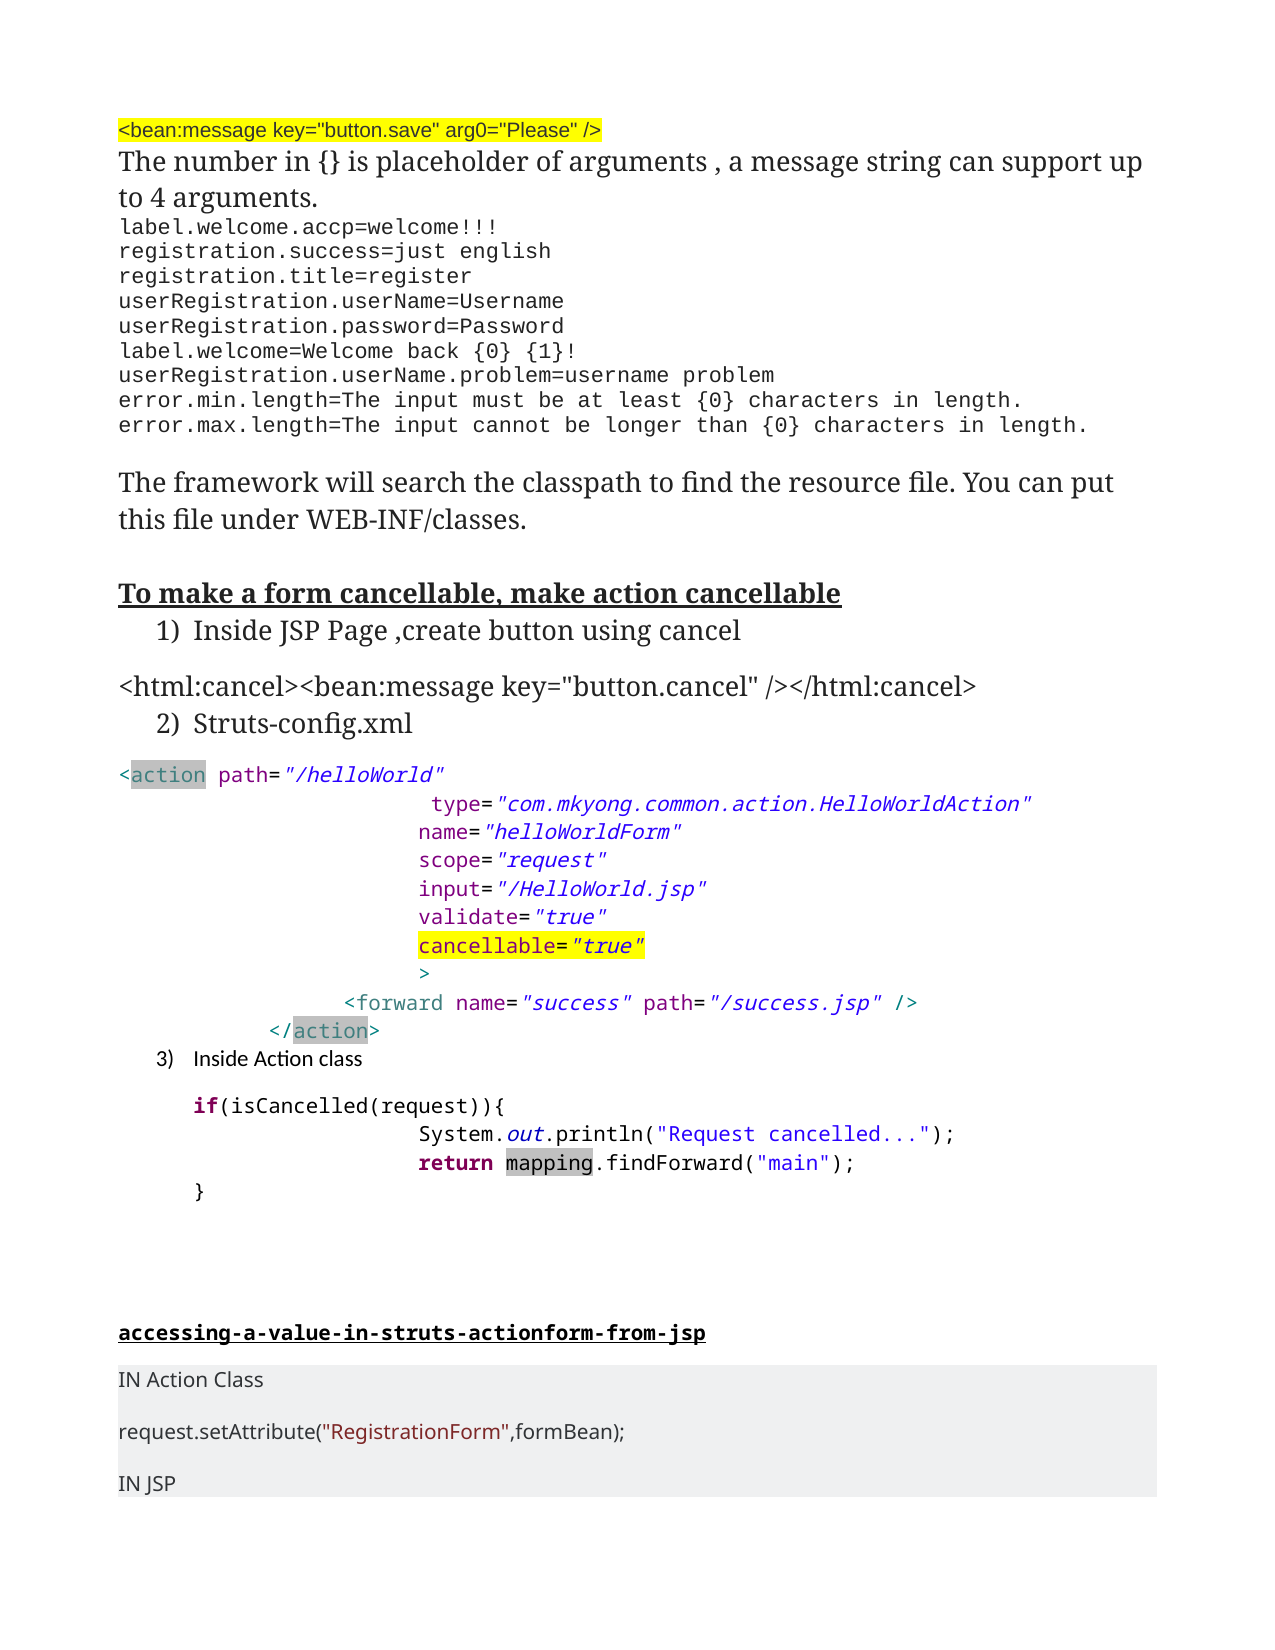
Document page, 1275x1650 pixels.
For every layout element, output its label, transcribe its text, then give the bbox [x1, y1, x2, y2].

text scope="request" [118, 846, 1157, 874]
list accessing-a-value-in-struts-actionform-from-jsp [118, 1318, 1157, 1346]
list Struts-config.xml [156, 704, 1157, 741]
text IN Action Class [118, 1365, 1157, 1393]
text error.min.length=The input must be at least {0} characters in length. [118, 389, 1157, 414]
text <forward name="success" path="/success.jsp" /> [118, 988, 1157, 1016]
list Inside JSP Page ,create button using cancel [156, 611, 1157, 648]
text userRegistration.userName=Username [118, 290, 1157, 315]
text label.welcome.accp=welcome!!! [118, 216, 1157, 241]
text > [118, 959, 1157, 988]
list } [193, 1176, 1157, 1205]
text <html:cancel><bean:message key="button.cancel" /></html:cancel> [118, 667, 1157, 704]
list System.out.println("Request cancelled..."); [193, 1119, 1157, 1148]
text <action path="/helloWorld" [118, 760, 1157, 789]
text error.max.length=The input cannot be longer than {0} characters in length. [118, 414, 1157, 439]
text type="com.mkyong.common.action.HelloWorldAction" [118, 789, 1157, 817]
list Inside Action class [156, 1044, 1157, 1073]
text cancellable="true" [118, 931, 1157, 959]
text userRegistration.password=Password [118, 315, 1157, 340]
text </action> [118, 1016, 1157, 1044]
text request.setAttribute("RegistrationForm",formBean); [118, 1417, 1157, 1445]
text name="helloWorldForm" [118, 817, 1157, 846]
list if(isCancelled(request)){ [193, 1091, 1157, 1119]
text IN JSP [118, 1469, 1157, 1497]
text validate="true" [118, 902, 1157, 931]
text userRegistration.userName.problem=username problem [118, 364, 1157, 389]
text The number in {} is placeholder of arguments , a message string can support up to 4 arguments. [118, 142, 1157, 216]
text <bean:message key="button.save" arg0="Please" /> [118, 118, 1157, 142]
text The framework will search the classpath to find the resource file. You can put this file under WEB-INF/classes. [118, 464, 1157, 537]
list return mapping.findForward("main"); [193, 1148, 1157, 1176]
text input="/HelloWorld.jsp" [118, 874, 1157, 902]
text label.welcome=Welcome back {0} {1}! [118, 340, 1157, 364]
text To make a form cancellable, make action cancellable [118, 574, 1157, 611]
text registration.success=just english [118, 241, 1157, 265]
text registration.title=register [118, 265, 1157, 290]
